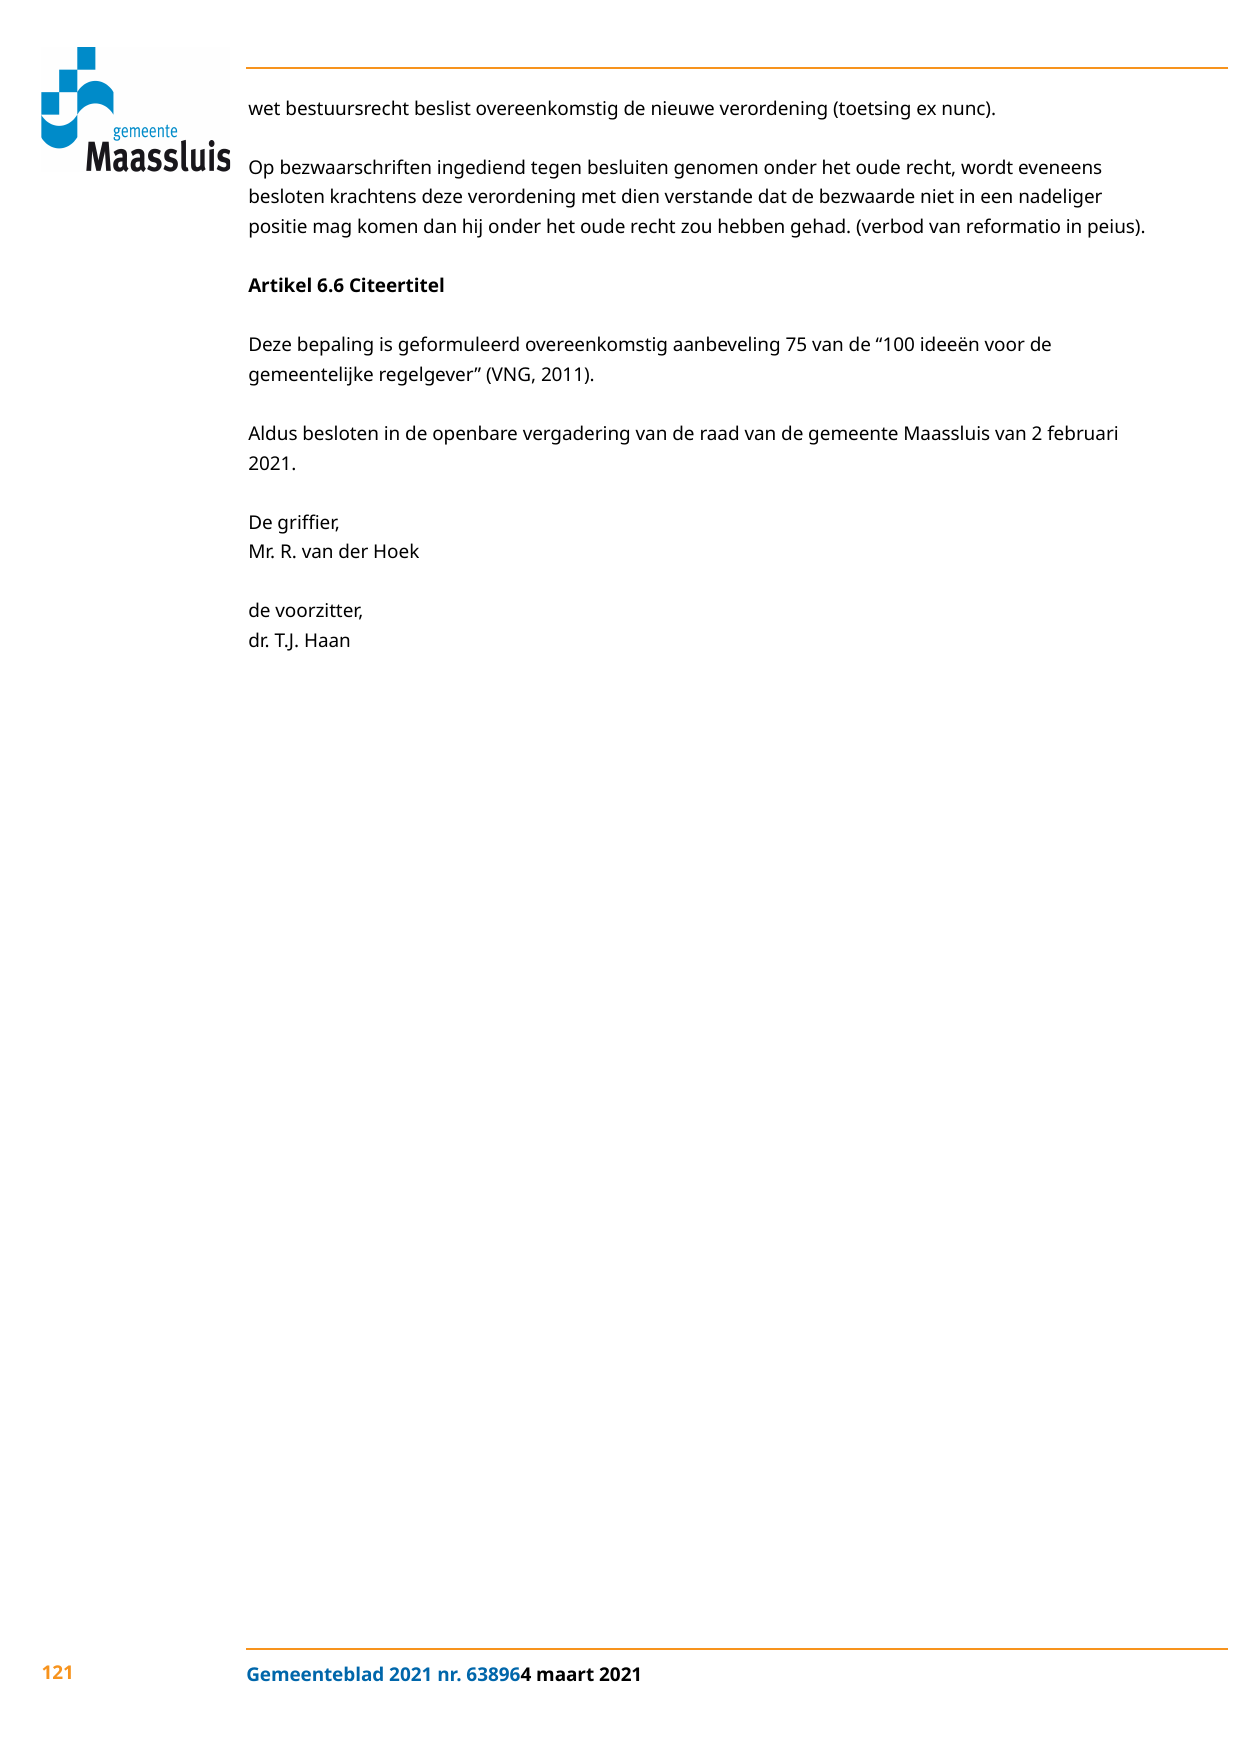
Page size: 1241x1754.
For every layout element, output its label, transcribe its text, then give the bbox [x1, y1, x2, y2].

text wet bestuursrecht beslist overeenkomstig de nieuwe verordening (toetsing ex nunc). [248, 95, 1152, 121]
text Deze bepaling is geformuleerd overeenkomstig aanbeveling 75 van de “100 ideeën voor de gemeentelijke regelgever” (VNG, 2011). [248, 331, 1152, 387]
picture [41, 47, 77, 92]
text Op bezwaarschriften ingediend tegen besluiten genomen onder het oude recht, wordt eveneens besloten krachtens deze verordening met dien verstande dat de bezwaarde niet in een nadeliger positie mag komen dan hij onder het oude recht zou hebben gehad. (verbod van reformatio in peius). [248, 154, 1152, 239]
text De griffier, [248, 509, 1152, 535]
text Artikel 6.6 Citeertitel [248, 272, 1152, 298]
text Aldus besloten in de openbare vergadering van de raad van de gemeente Maassluis van 2 februari 2021. [248, 420, 1152, 476]
picture [41, 47, 231, 172]
text dr. T.J. Haan [248, 627, 1152, 653]
text de voorzitter, [248, 598, 1152, 623]
text Mr. R. van der Hoek [248, 538, 1152, 564]
